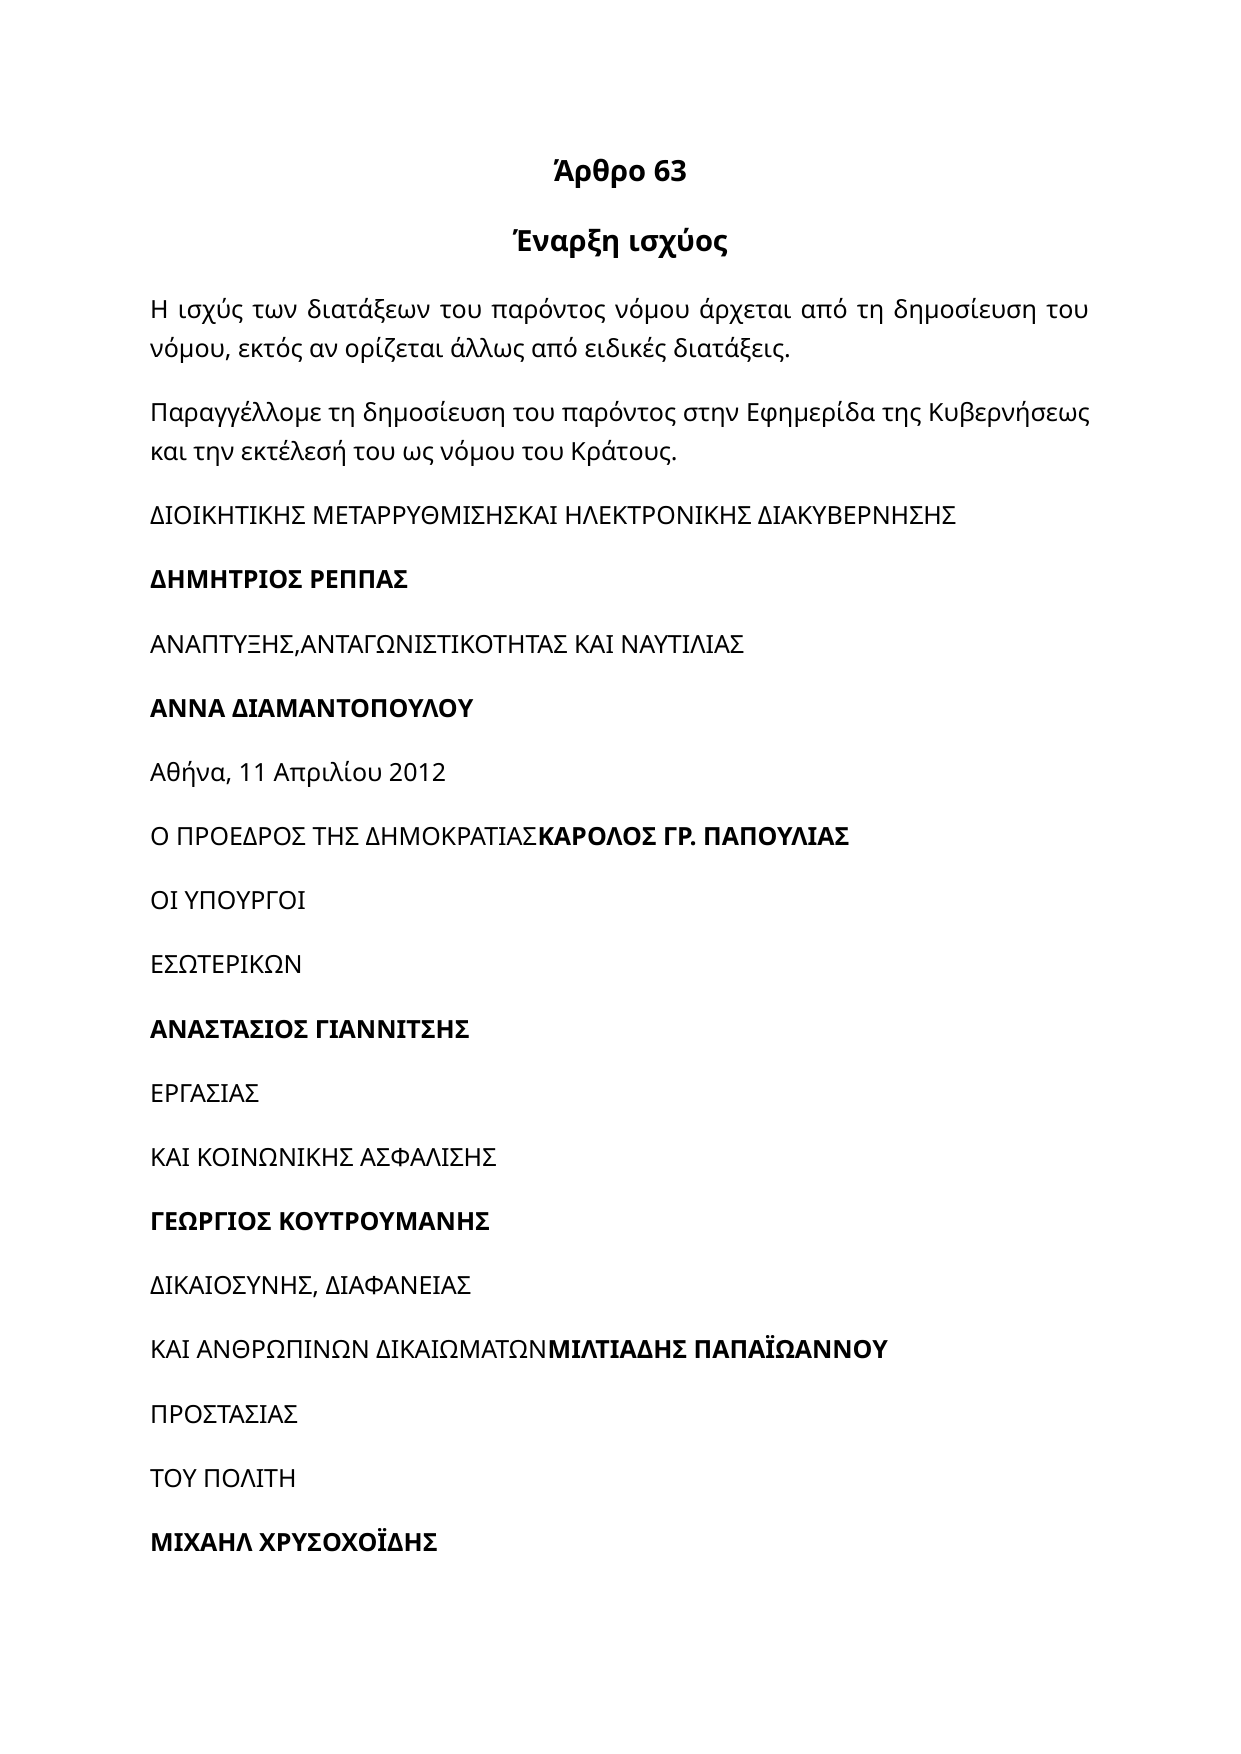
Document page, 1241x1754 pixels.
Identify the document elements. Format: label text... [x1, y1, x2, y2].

text Παραγγέλλομε τη δημοσίευση του παρόντος στην Εφημερίδα της Κυβερνήσεως και την εκτέλεσή του ως νόμου του Κράτους. [150, 394, 1090, 468]
text ΑΝΑΣΤΑΣΙΟΣ ΓΙΑΝΝΙΤΣΗΣ [150, 1011, 1090, 1045]
text ΑΝΝΑ ΔΙΑΜΑΝΤΟΠΟΥΛΟΥ [150, 690, 1090, 724]
subtitle Έναρξη ισχύος [150, 221, 1090, 260]
text ΔΙΚΑΙΟΣΥΝΗΣ, ΔΙΑΦΑΝΕΙΑΣ [150, 1268, 1090, 1302]
text ΜΙΧΑΗΛ ΧΡΥΣΟΧΟΪΔΗΣ [150, 1524, 1090, 1559]
text Ο ΠΡΟΕΔΡΟΣ ΤΗΣ ΔΗΜΟΚΡΑΤΙΑΣΚΑΡΟΛΟΣ ΓΡ. ΠΑΠΟΥΛΙΑΣ [150, 819, 1090, 853]
text ΕΣΩΤΕΡΙΚΩΝ [150, 947, 1090, 981]
text ΚΑΙ ΑΝΘΡΩΠΙΝΩΝ ΔΙΚΑΙΩΜΑΤΩΝΜΙΛΤΙΑΔΗΣ ΠΑΠΑΪΩΑΝΝΟΥ [150, 1332, 1090, 1366]
text Αθήνα, 11 Απριλίου 2012 [150, 754, 1090, 789]
text ΚΑΙ ΚΟΙΝΩΝΙΚΗΣ ΑΣΦΑΛΙΣΗΣ [150, 1139, 1090, 1174]
subtitle Άρθρο 63 [150, 150, 1090, 190]
text ΕΡΓΑΣΙΑΣ [150, 1075, 1090, 1109]
text ΔΙΟΙΚΗΤΙΚΗΣ ΜΕΤΑΡΡΥΘΜΙΣΗΣΚΑΙ ΗΛΕΚΤΡΟΝΙΚΗΣ ΔΙΑΚΥΒΕΡΝΗΣΗΣ [150, 498, 1090, 532]
text ΠΡΟΣΤΑΣΙΑΣ [150, 1396, 1090, 1430]
text Η ισχύς των διατάξεων του παρόντος νόμου άρχεται από τη δημοσίευση του νόμου, εκτός αν ορίζεται άλλως από ειδικές διατάξεις. [150, 291, 1090, 364]
text ΓΕΩΡΓΙΟΣ ΚΟΥΤΡΟΥΜΑΝΗΣ [150, 1204, 1090, 1238]
text ΟΙ ΥΠΟΥΡΓΟΙ [150, 883, 1090, 917]
text ΑΝΑΠΤΥΞΗΣ,ΑΝΤΑΓΩΝΙΣΤΙΚΟΤΗΤΑΣ ΚΑΙ ΝΑΥΤΙΛΙΑΣ [150, 626, 1090, 660]
text ΤΟΥ ΠΟΛΙΤΗ [150, 1460, 1090, 1494]
text ΔΗΜΗΤΡΙΟΣ ΡΕΠΠΑΣ [150, 562, 1090, 596]
